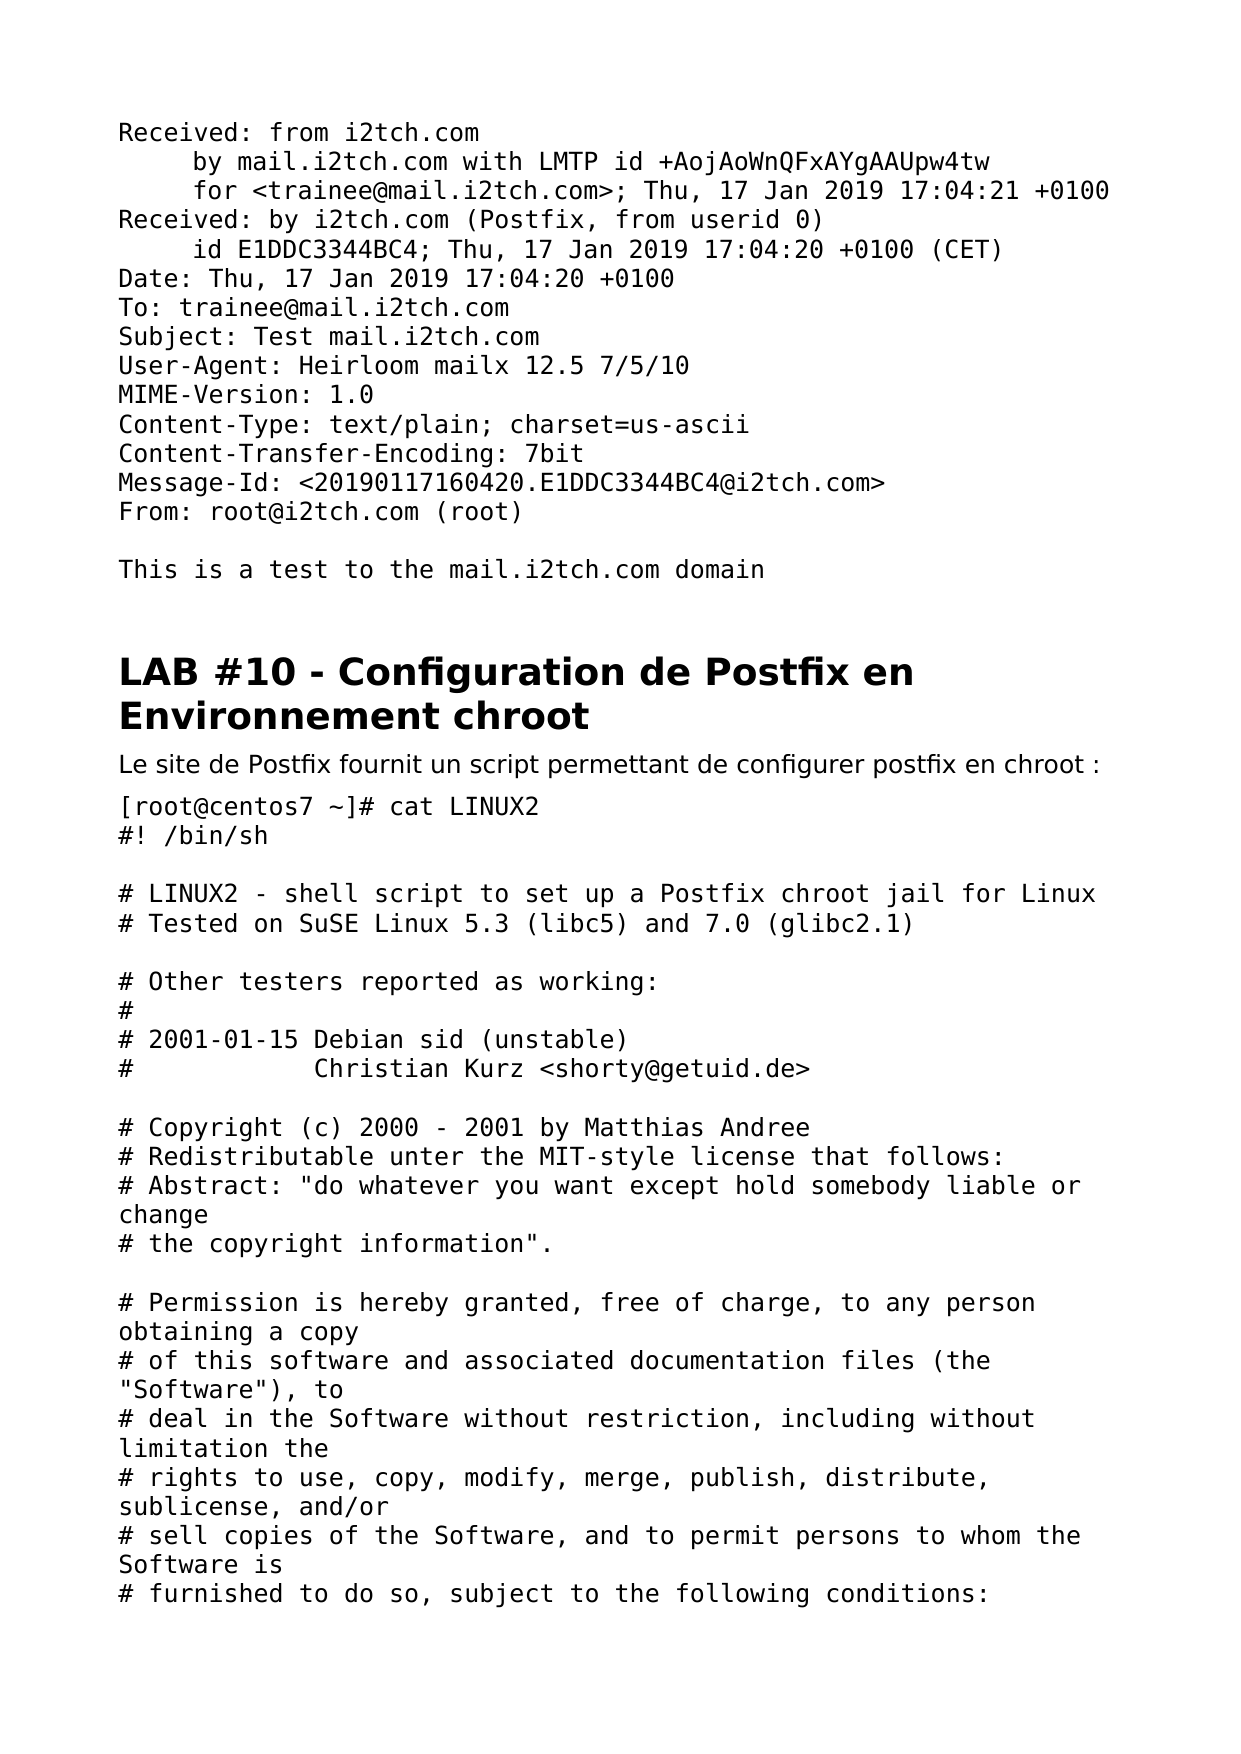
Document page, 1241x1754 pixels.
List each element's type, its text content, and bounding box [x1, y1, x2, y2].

text [root@centos7 ~]# cat LINUX2 #! /bin/sh # LINUX2 - shell script to set up a Postfix chroot jail for Linux # Tested on SuSE Linux 5.3 (libc5) and 7.0 (glibc2.1) # Other testers reported as working: # # 2001-01-15 Debian sid (unstable) # Christian Kurz <shorty@getuid.de> # Copyright (c) 2000 - 2001 by Matthias Andree # Redistributable unter the MIT-style license that follows: # Abstract: "do whatever you want except hold somebody liable or change # the copyright information". # Permission is hereby granted, free of charge, to any person obtaining a copy # of this software and associated documentation files (the "Software"), to # deal in the Software without restriction, including without limitation the # rights to use, copy, modify, merge, publish, distribute, sublicense, and/or # sell copies of the Software, and to permit persons to whom the Software is # furnished to do so, subject to the following conditions: [118, 792, 1122, 1609]
subtitle LAB #10 - Configuration de Postfix en Environnement chroot [118, 651, 1122, 738]
text Le site de Postfix fournit un script permettant de configurer postfix en chroot : [118, 751, 1122, 780]
text Received: from i2tch.com by mail.i2tch.com with LMTP id +AojAoWnQFxAYgAAUpw4tw for <trainee@mail.i2tch.com>; Thu, 17 Jan 2019 17:04:21 +0100 Received: by i2tch.com (Postfix, from userid 0) id E1DDC3344BC4; Thu, 17 Jan 2019 17:04:20 +0100 (CET) Date: Thu, 17 Jan 2019 17:04:20 +0100 To: trainee@mail.i2tch.com Subject: Test mail.i2tch.com User-Agent: Heirloom mailx 12.5 7/5/10 MIME-Version: 1.0 Content-Type: text/plain; charset=us-ascii Content-Transfer-Encoding: 7bit Message-Id: <20190117160420.E1DDC3344BC4@i2tch.com> From: root@i2tch.com (root) This is a test to the mail.i2tch.com domain [118, 118, 1122, 614]
